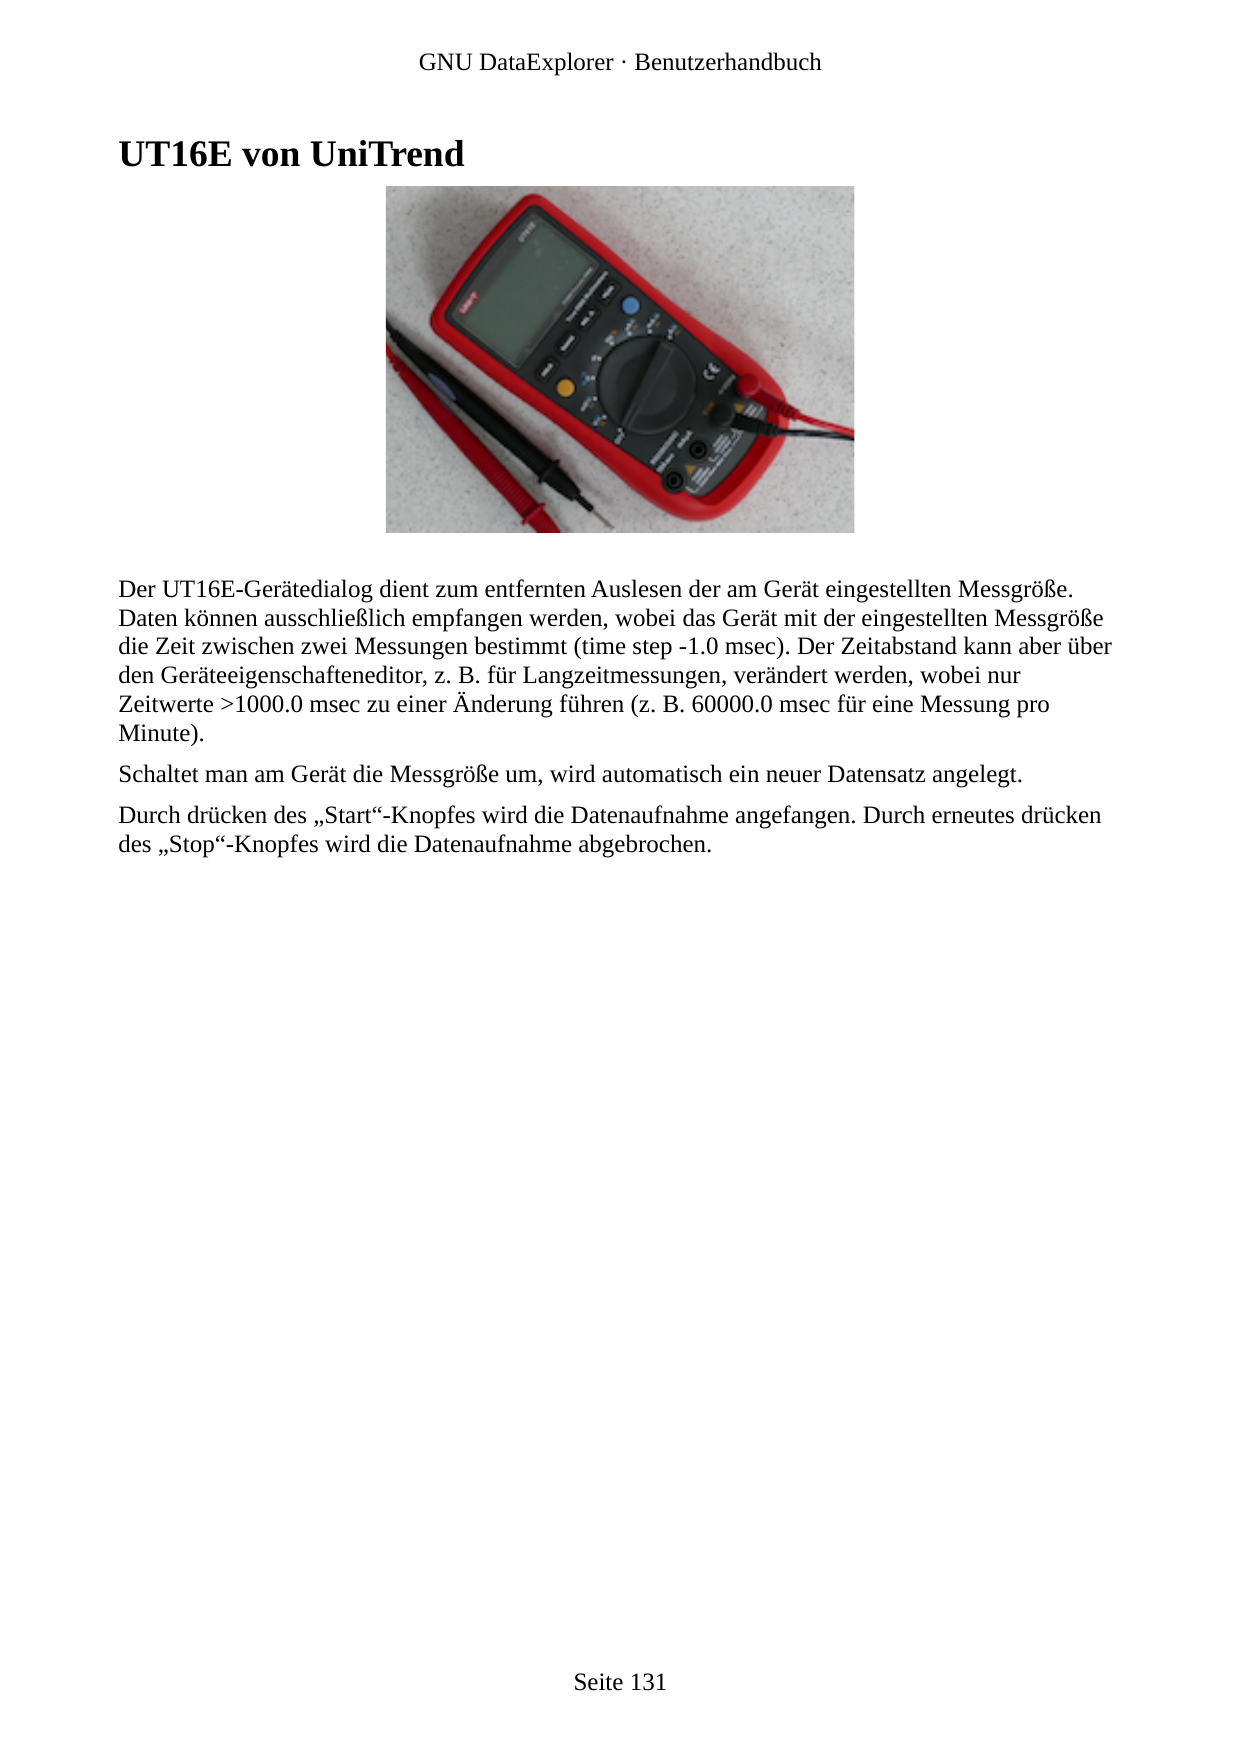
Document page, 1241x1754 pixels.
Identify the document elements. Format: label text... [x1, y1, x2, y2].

text Durch drücken des „Start“-Knopfes wird die Datenaufnahme angefangen. Durch erneutes drücken des „Stop“-Knopfes wird die Datenaufnahme abgebrochen. [118, 800, 1122, 858]
text Der UT16E-Gerätedialog dient zum entfernten Auslesen der am Gerät eingestellten Messgröße. Daten können ausschließlich empfangen werden, wobei das Gerät mit der eingestellten Messgröße die Zeit zwischen zwei Messungen bestimmt (time step -1.0 msec). Der Zeitabstand kann aber über den Geräteeigenschafteneditor, z. B. für Langzeitmessungen, verändert werden, wobei nur Zeitwerte >1000.0 msec zu einer Änderung führen (z. B. 60000.0 msec für eine Messung pro Minute). [118, 574, 1122, 746]
picture [385, 186, 855, 533]
text Schaltet man am Gerät die Messgröße um, wird automatisch ein neuer Datensatz angelegt. [118, 759, 1122, 788]
subtitle UT16E von UniTrend [118, 131, 1122, 174]
